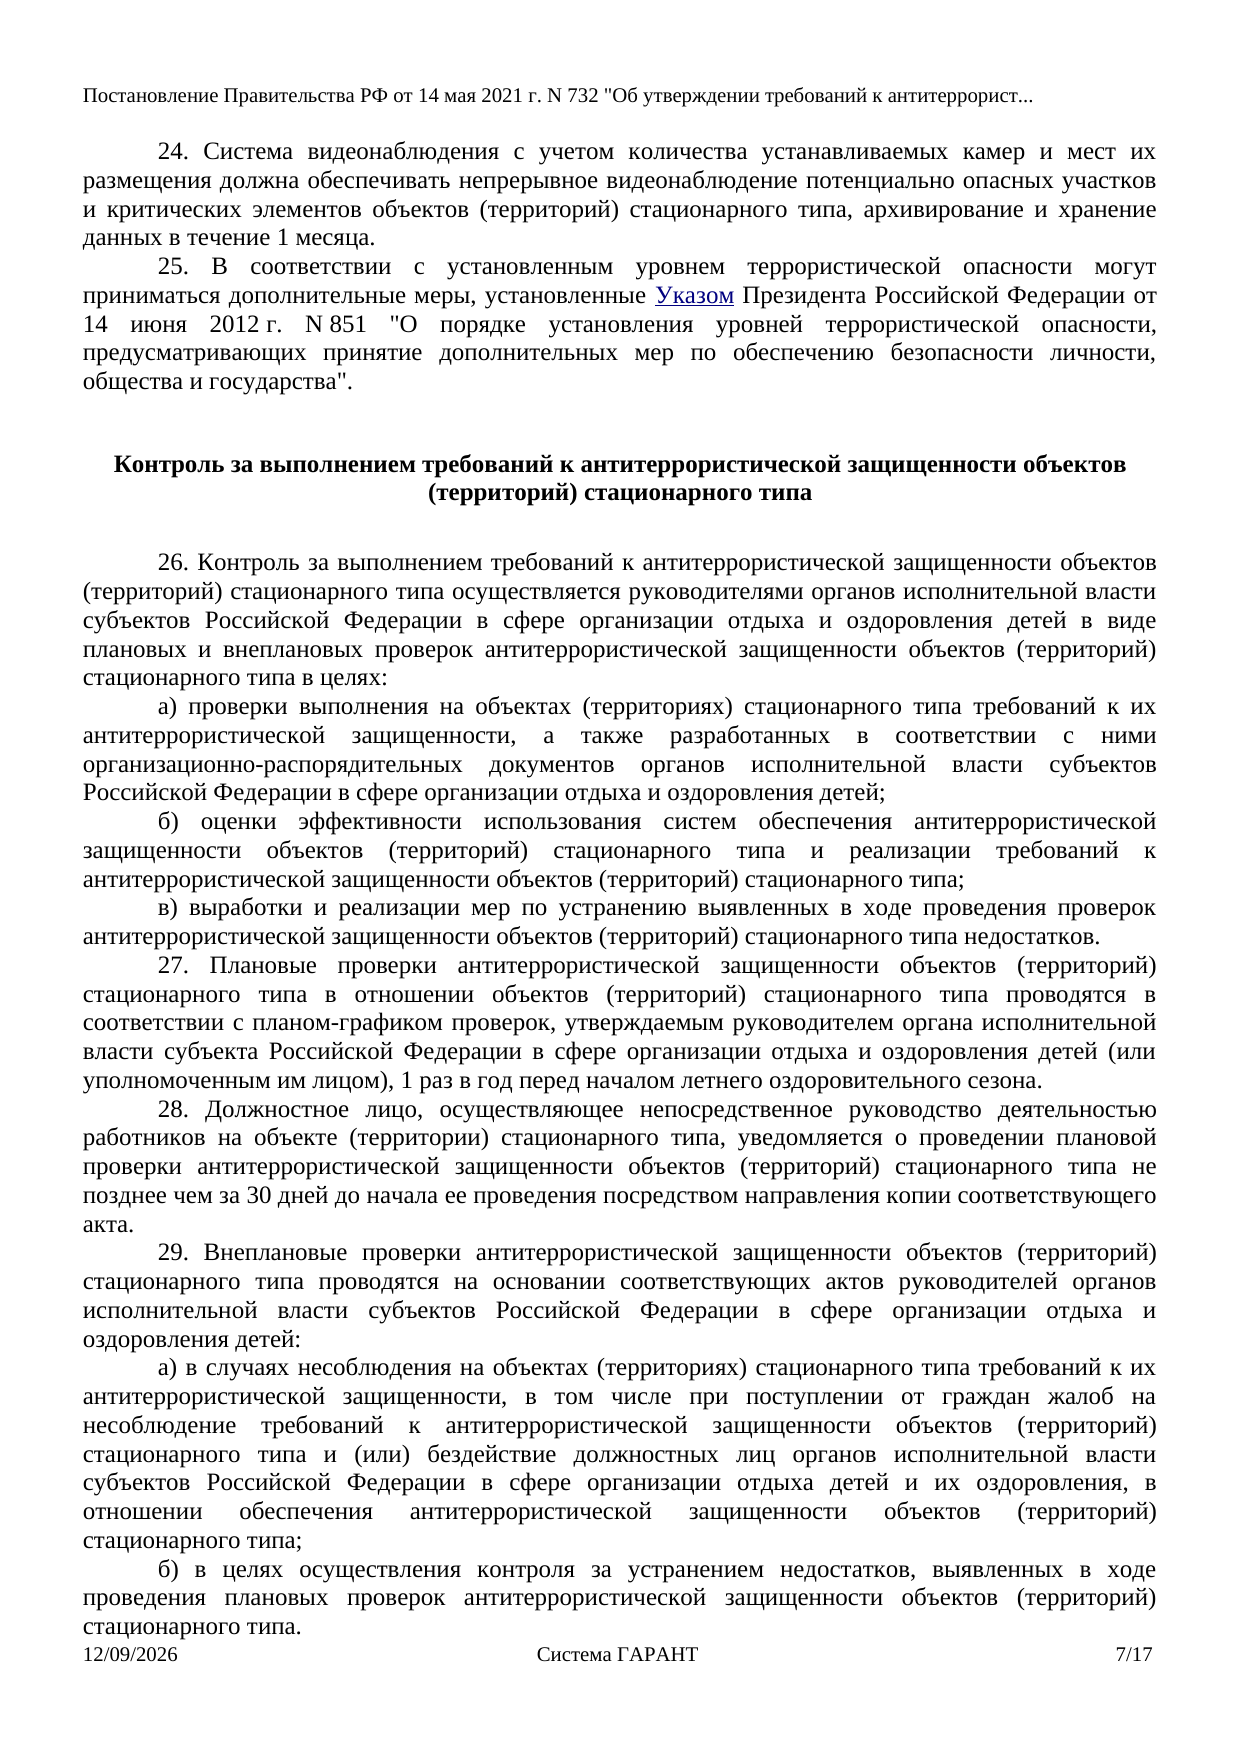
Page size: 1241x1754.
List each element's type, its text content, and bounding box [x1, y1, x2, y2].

text 24. Система видеонаблюдения с учетом количества устанавливаемых камер и мест их размещения должна обеспечивать непрерывное видеонаблюдение потенциально опасных участков и критических элементов объектов (территорий) стационарного типа, архивирование и хранение данных в течение 1 месяца. [83, 136, 1157, 251]
text 28. Должностное лицо, осуществляющее непосредственное руководство деятельностью работников на объекте (территории) стационарного типа, уведомляется о проведении плановой проверки антитеррористической защищенности объектов (территорий) стационарного типа не позднее чем за 30 дней до начала ее проведения посредством направления копии соответствующего акта. [83, 1094, 1157, 1237]
text б) оценки эффективности использования систем обеспечения антитеррористической защищенности объектов (территорий) стационарного типа и реализации требований к антитеррористической защищенности объектов (территорий) стационарного типа; [83, 806, 1157, 892]
text 29. Внеплановые проверки антитеррористической защищенности объектов (территорий) стационарного типа проводятся на основании соответствующих актов руководителей органов исполнительной власти субъектов Российской Федерации в сфере организации отдыха и оздоровления детей: [83, 1237, 1157, 1352]
text 25. В соответствии с установленным уровнем террористической опасности могут приниматься дополнительные меры, установленные Указом Президента Российской Федерации от 14 июня 2012 г. N 851 "О порядке установления уровней террористической опасности, предусматривающих принятие дополнительных мер по обеспечению безопасности личности, общества и государства". [83, 251, 1157, 395]
text б) в целях осуществления контроля за устранением недостатков, выявленных в ходе проведения плановых проверок антитеррористической защищенности объектов (территорий) стационарного типа. [83, 1554, 1157, 1640]
text в) выработки и реализации мер по устранению выявленных в ходе проведения проверок антитеррористической защищенности объектов (территорий) стационарного типа недостатков. [83, 892, 1157, 950]
text а) проверки выполнения на объектах (территориях) стационарного типа требований к их антитеррористической защищенности, а также разработанных в соответствии с ними организационно-распорядительных документов органов исполнительной власти субъектов Российской Федерации в сфере организации отдыха и оздоровления детей; [83, 691, 1157, 806]
text а) в случаях несоблюдения на объектах (территориях) стационарного типа требований к их антитеррористической защищенности, в том числе при поступлении от граждан жалоб на несоблюдение требований к антитеррористической защищенности объектов (территорий) стационарного типа и (или) бездействие должностных лиц органов исполнительной власти субъектов Российской Федерации в сфере организации отдыха детей и их оздоровления, в отношении обеспечения антитеррористической защищенности объектов (территорий) стационарного типа; [83, 1352, 1157, 1554]
text 27. Плановые проверки антитеррористической защищенности объектов (территорий) стационарного типа в отношении объектов (территорий) стационарного типа проводятся в соответствии с планом-графиком проверок, утверждаемым руководителем органа исполнительной власти субъекта Российской Федерации в сфере организации отдыха и оздоровления детей (или уполномоченным им лицом), 1 раз в год перед началом летнего оздоровительного сезона. [83, 950, 1157, 1094]
text 26. Контроль за выполнением требований к антитеррористической защищенности объектов (территорий) стационарного типа осуществляется руководителями органов исполнительной власти субъектов Российской Федерации в сфере организации отдыха и оздоровления детей в виде плановых и внеплановых проверок антитеррористической защищенности объектов (территорий) стационарного типа в целях: [83, 547, 1157, 691]
subtitle Контроль за выполнением требований к антитеррористической защищенности объектов (территорий) стационарного типа [83, 449, 1157, 506]
